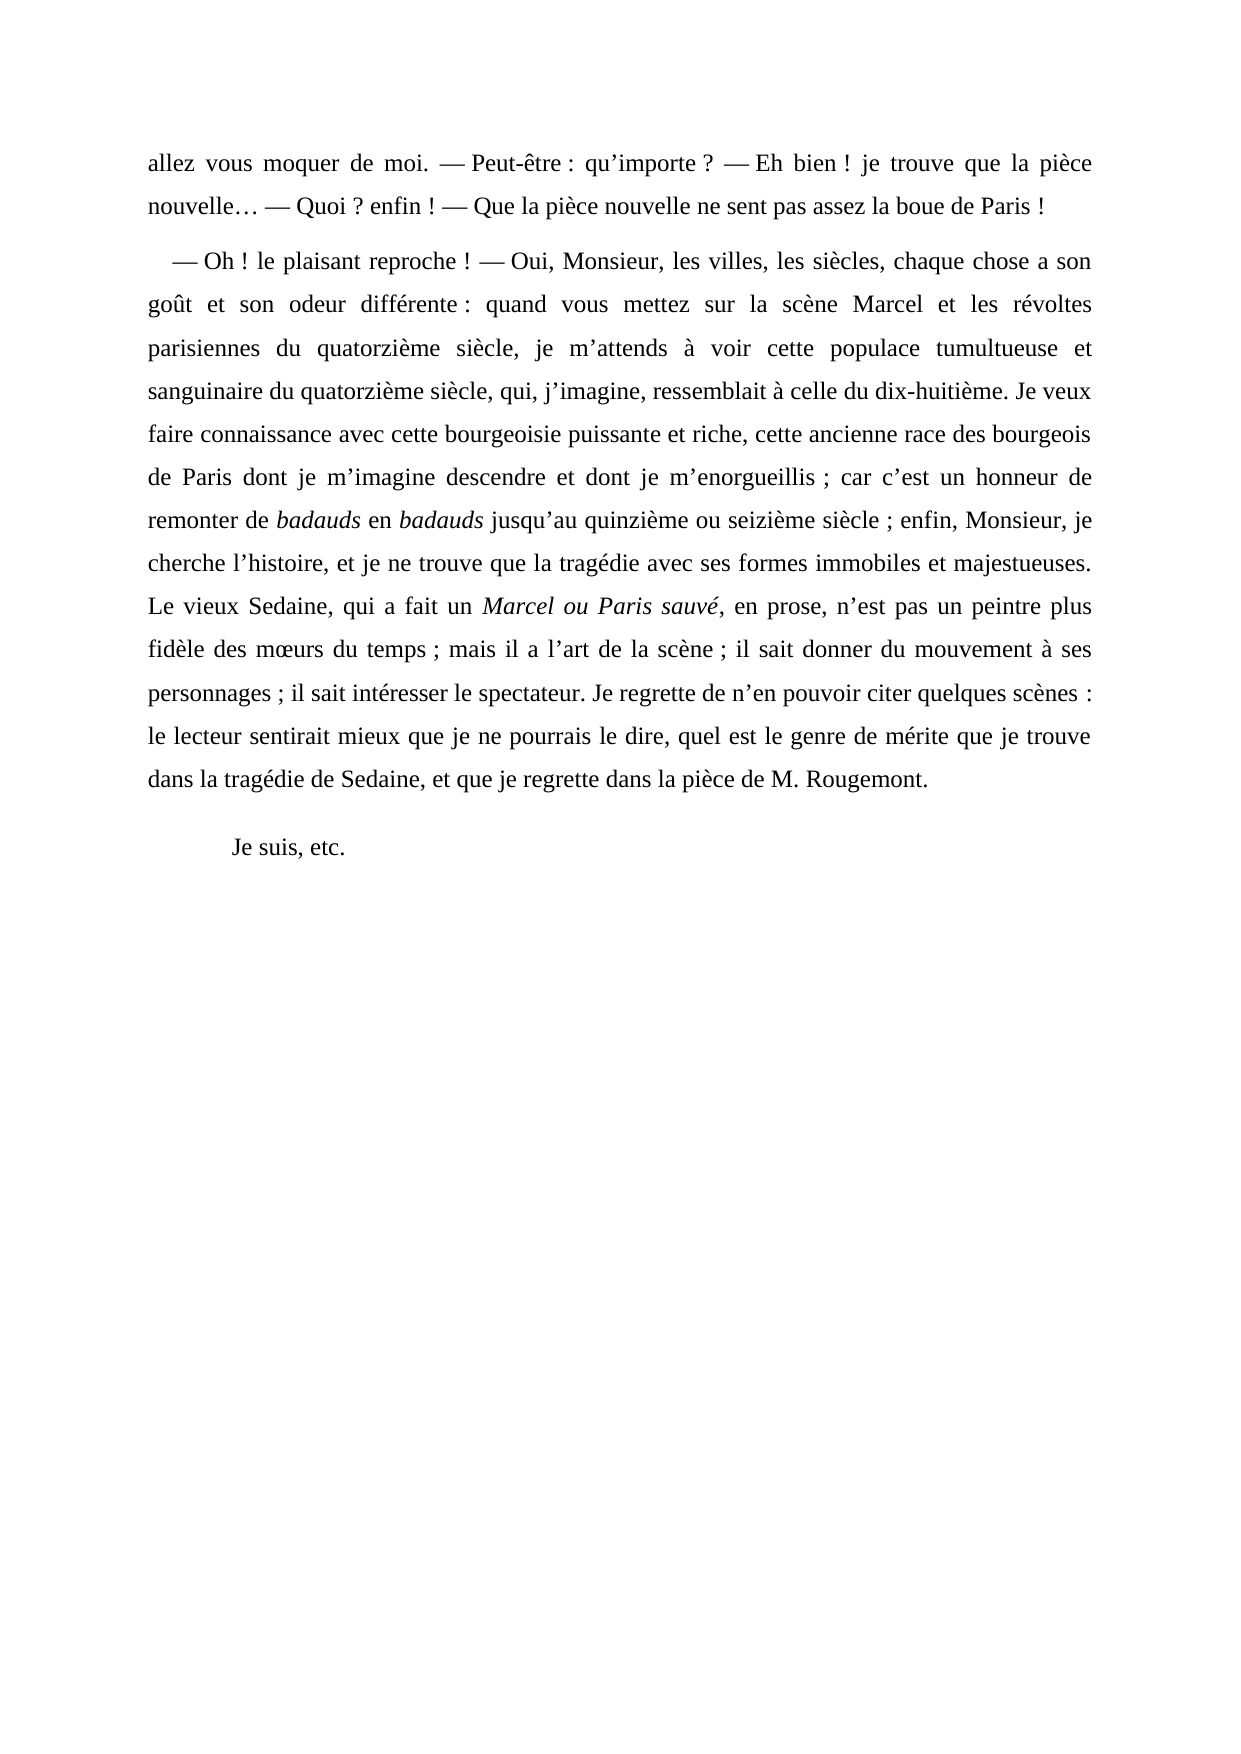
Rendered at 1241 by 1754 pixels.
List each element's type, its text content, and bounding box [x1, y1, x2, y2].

text allez vous moquer de moi. — Peut-être : qu’importe ? — Eh bien ! je trouve que la pièce nouvelle… — Quoi ? enfin ! — Que la pièce nouvelle ne sent pas assez la boue de Paris ! [148, 148, 1093, 219]
text — Oh ! le plaisant reproche ! — Oui, Monsieur, les villes, les siècles, chaque chose a son goût et son odeur différente : quand vous mettez sur la scène Marcel et les révoltes parisiennes du quatorzième siècle, je m’attends à voir cette populace tumultueuse et sanguinaire du quatorzième siècle, qui, j’imagine, ressemblait à celle du dix-huitième. Je veux faire connaissance avec cette bourgeoisie puissante et riche, cette ancienne race des bourgeois de Paris dont je m’imagine descendre et dont je m’enorgueillis ; car c’est un honneur de remonter de badauds en badauds jusqu’au quinzième ou seizième siècle ; enfin, Monsieur, je cherche l’histoire, et je ne trouve que la tragédie avec ses formes immobiles et majestueuses. Le vieux Sedaine, qui a fait un Marcel ou Paris sauvé, en prose, n’est pas un peintre plus fidèle des mœurs du temps ; mais il a l’art de la scène ; il sait donner du mouvement à ses personnages ; il sait intéresser le spectateur. Je regrette de n’en pouvoir citer quelques scènes : le lecteur sentirait mieux que je ne pourrais le dire, quel est le genre de mérite que je trouve dans la tragédie de Sedaine, et que je regrette dans la pièce de M. Rougemont. [148, 246, 1093, 793]
text Je suis, etc. [207, 832, 1093, 861]
